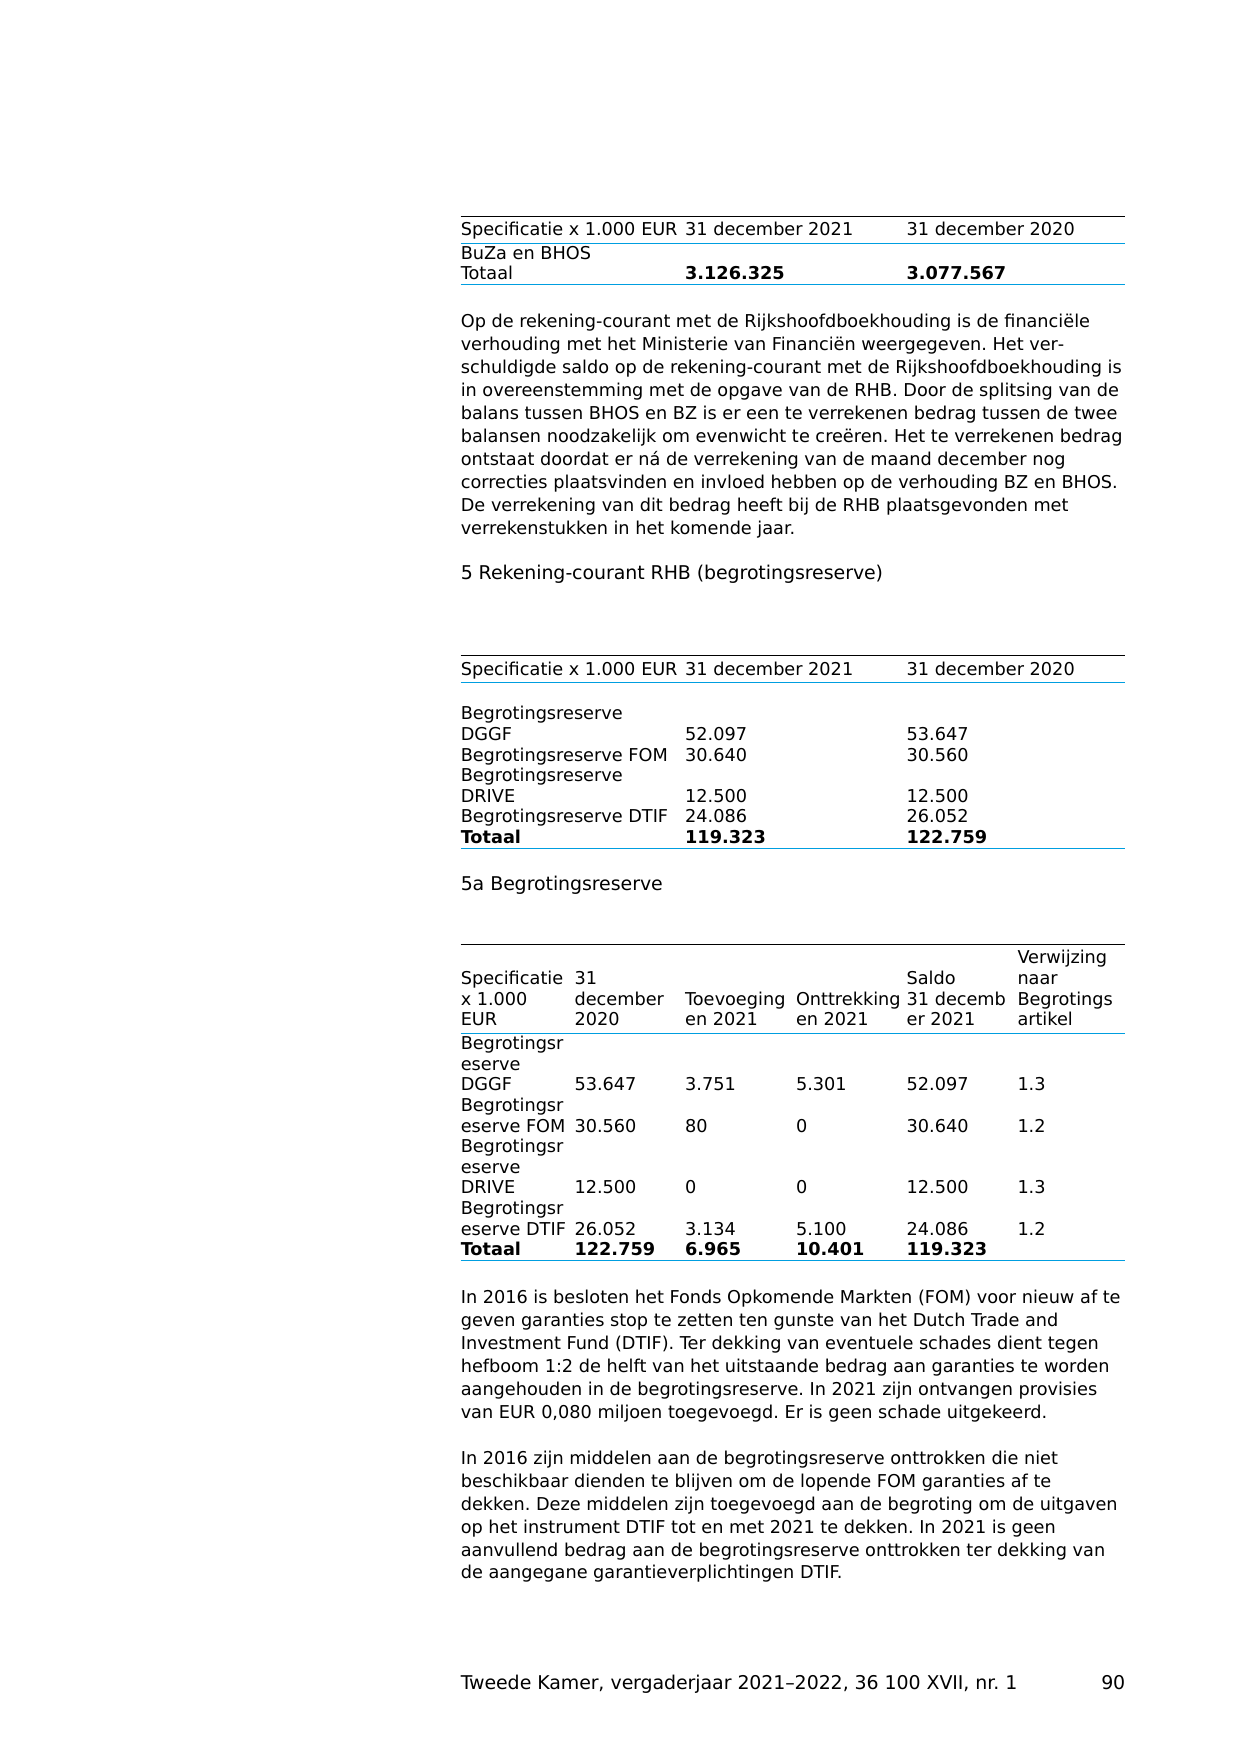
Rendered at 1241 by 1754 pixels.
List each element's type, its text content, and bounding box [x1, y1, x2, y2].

table_cell [904, 244, 1125, 263]
table_cell Toevoegingen 2021 [682, 945, 793, 1033]
table_cell Specificatie x 1.000 EUR [461, 945, 571, 1033]
table_cell 3.126.325 [682, 263, 903, 284]
table_cell 30.560 [904, 745, 1125, 765]
table_cell 31 december 2020 [904, 217, 1125, 243]
table_cell Begrotingsreserve FOM [461, 1095, 571, 1136]
table_cell Totaal [461, 1239, 571, 1260]
table_cell Saldo 31 december 2021 [904, 945, 1014, 1033]
table_cell 31 december 2020 [571, 945, 682, 1033]
table_cell Totaal [461, 827, 682, 848]
table_cell 3.077.567 [904, 263, 1125, 284]
table_cell [461, 683, 682, 703]
table_cell [904, 683, 1125, 703]
table_cell Begrotingsreserve DRIVE [461, 1136, 571, 1198]
table_cell [682, 683, 903, 703]
table_cell 1.3 [1014, 1034, 1125, 1095]
table_cell 26.052 [571, 1198, 682, 1239]
table_cell [1014, 1239, 1125, 1260]
table_cell 31 december 2020 [904, 656, 1125, 682]
table_cell 6.965 [682, 1239, 793, 1260]
table_cell Begrotingsreserve FOM [461, 745, 682, 765]
table_cell 53.647 [571, 1034, 682, 1095]
table_cell 3.134 [682, 1198, 793, 1239]
table_cell 52.097 [682, 703, 903, 744]
table_cell 0 [793, 1136, 903, 1198]
table_cell 12.500 [682, 765, 903, 806]
table_cell Specificatie x 1.000 EUR [461, 656, 682, 682]
table_cell 5.301 [793, 1034, 903, 1095]
table_cell 119.323 [682, 827, 903, 848]
table_cell Totaal [461, 263, 682, 284]
table_cell 122.759 [571, 1239, 682, 1260]
table_cell 122.759 [904, 827, 1125, 848]
table_cell 12.500 [904, 1136, 1014, 1198]
table_cell Begrotingsreserve DTIF [461, 806, 682, 827]
table_cell 3.751 [682, 1034, 793, 1095]
table_cell 1.2 [1014, 1198, 1125, 1239]
table_cell 119.323 [904, 1239, 1014, 1260]
table_header Tabel 17 Rekening-courant RHB (credit 3.126.325 x EUR 1.000) [461, 191, 1125, 216]
table_cell 30.560 [571, 1095, 682, 1136]
table_cell 5.100 [793, 1198, 903, 1239]
text In 2016 is besloten het Fonds Opkomende Markten (FOM) voor nieuw af te geven garanties stop te zetten ten gunste van het Dutch Trade and Investment Fund (DTIF). Ter dekking van eventuele schades dient tegen hefboom 1:2 de helft van het uitstaande bedrag aan garanties te worden aangehouden in de begrotingsreserve. In 2021 zijn ontvangen provisies van EUR 0,080 miljoen toegevoegd. Er is geen schade uitgekeerd. [461, 1286, 1125, 1423]
table_cell 53.647 [904, 703, 1125, 744]
table_cell 30.640 [904, 1095, 1014, 1136]
table_cell 12.500 [904, 765, 1125, 806]
table_cell 0 [793, 1095, 903, 1136]
table_cell 24.086 [682, 806, 903, 827]
table_cell 10.401 [793, 1239, 903, 1260]
table_cell [682, 244, 903, 263]
table_cell 0 [682, 1136, 793, 1198]
table_cell Verwijzing naar Begrotingsartikel [1014, 945, 1125, 1033]
table_cell Begrotingsreserve DTIF [461, 1198, 571, 1239]
table_cell 30.640 [682, 745, 903, 765]
table_header Tabel 19 Begrotingsreserve (credit 119.323 x EUR 1.000) [461, 919, 1125, 944]
table_cell Begrotingsreserve DRIVE [461, 765, 682, 806]
text In 2016 zijn middelen aan de begrotingsreserve onttrokken die niet beschikbaar dienden te blijven om de lopende FOM garanties af te dekken. Deze middelen zijn toegevoegd aan de begroting om de uitgaven op het instrument DTIF tot en met 2021 te dekken. In 2021 is geen aanvullend bedrag aan de begrotingsreserve onttrokken ter dekking van de aangegane garantieverplichtingen DTIF. [461, 1446, 1125, 1583]
text Op de rekening-courant met de Rijkshoofdboekhouding is de financiële verhouding met het Ministerie van Financiën weergegeven. Het ver‐ schuldigde saldo op de rekening-courant met de Rijkshoofdboekhouding is in overeenstemming met de opgave van de RHB. Door de splitsing van de balans tussen BHOS en BZ is er een te verrekenen bedrag tussen de twee balansen noodzakelijk om evenwicht te creëren. Het te verrekenen bedrag ontstaat doordat er ná de verrekening van de maand december nog correcties plaatsvinden en invloed hebben op de verhouding BZ en BHOS. De verrekening van dit bedrag heeft bij de RHB plaatsgevonden met verrekenstukken in het komende jaar. [461, 309, 1125, 539]
table_cell Onttrekkingen 2021 [793, 945, 903, 1033]
table_cell 26.052 [904, 806, 1125, 827]
table_cell 80 [682, 1095, 793, 1136]
table_cell 12.500 [571, 1136, 682, 1198]
table_cell 31 december 2021 [682, 217, 903, 243]
title 5 Rekening-courant RHB (begrotingsreserve) [461, 562, 1125, 583]
table_cell BuZa en BHOS [461, 244, 682, 263]
table_header Tabel 18 Rekening-courant RHB (begrotingsreserve) (debet 119.323 x EUR 1.000) [461, 607, 1125, 655]
table_cell Begrotingsreserve DGGF [461, 1034, 571, 1095]
table_cell 1.3 [1014, 1136, 1125, 1198]
table_cell 31 december 2021 [682, 656, 903, 682]
table_cell 1.2 [1014, 1095, 1125, 1136]
title 5a Begrotingsreserve [461, 873, 1125, 895]
table_cell Specificatie x 1.000 EUR [461, 217, 682, 243]
table_cell Begrotingsreserve DGGF [461, 703, 682, 744]
table_cell 52.097 [904, 1034, 1014, 1095]
table_cell 24.086 [904, 1198, 1014, 1239]
